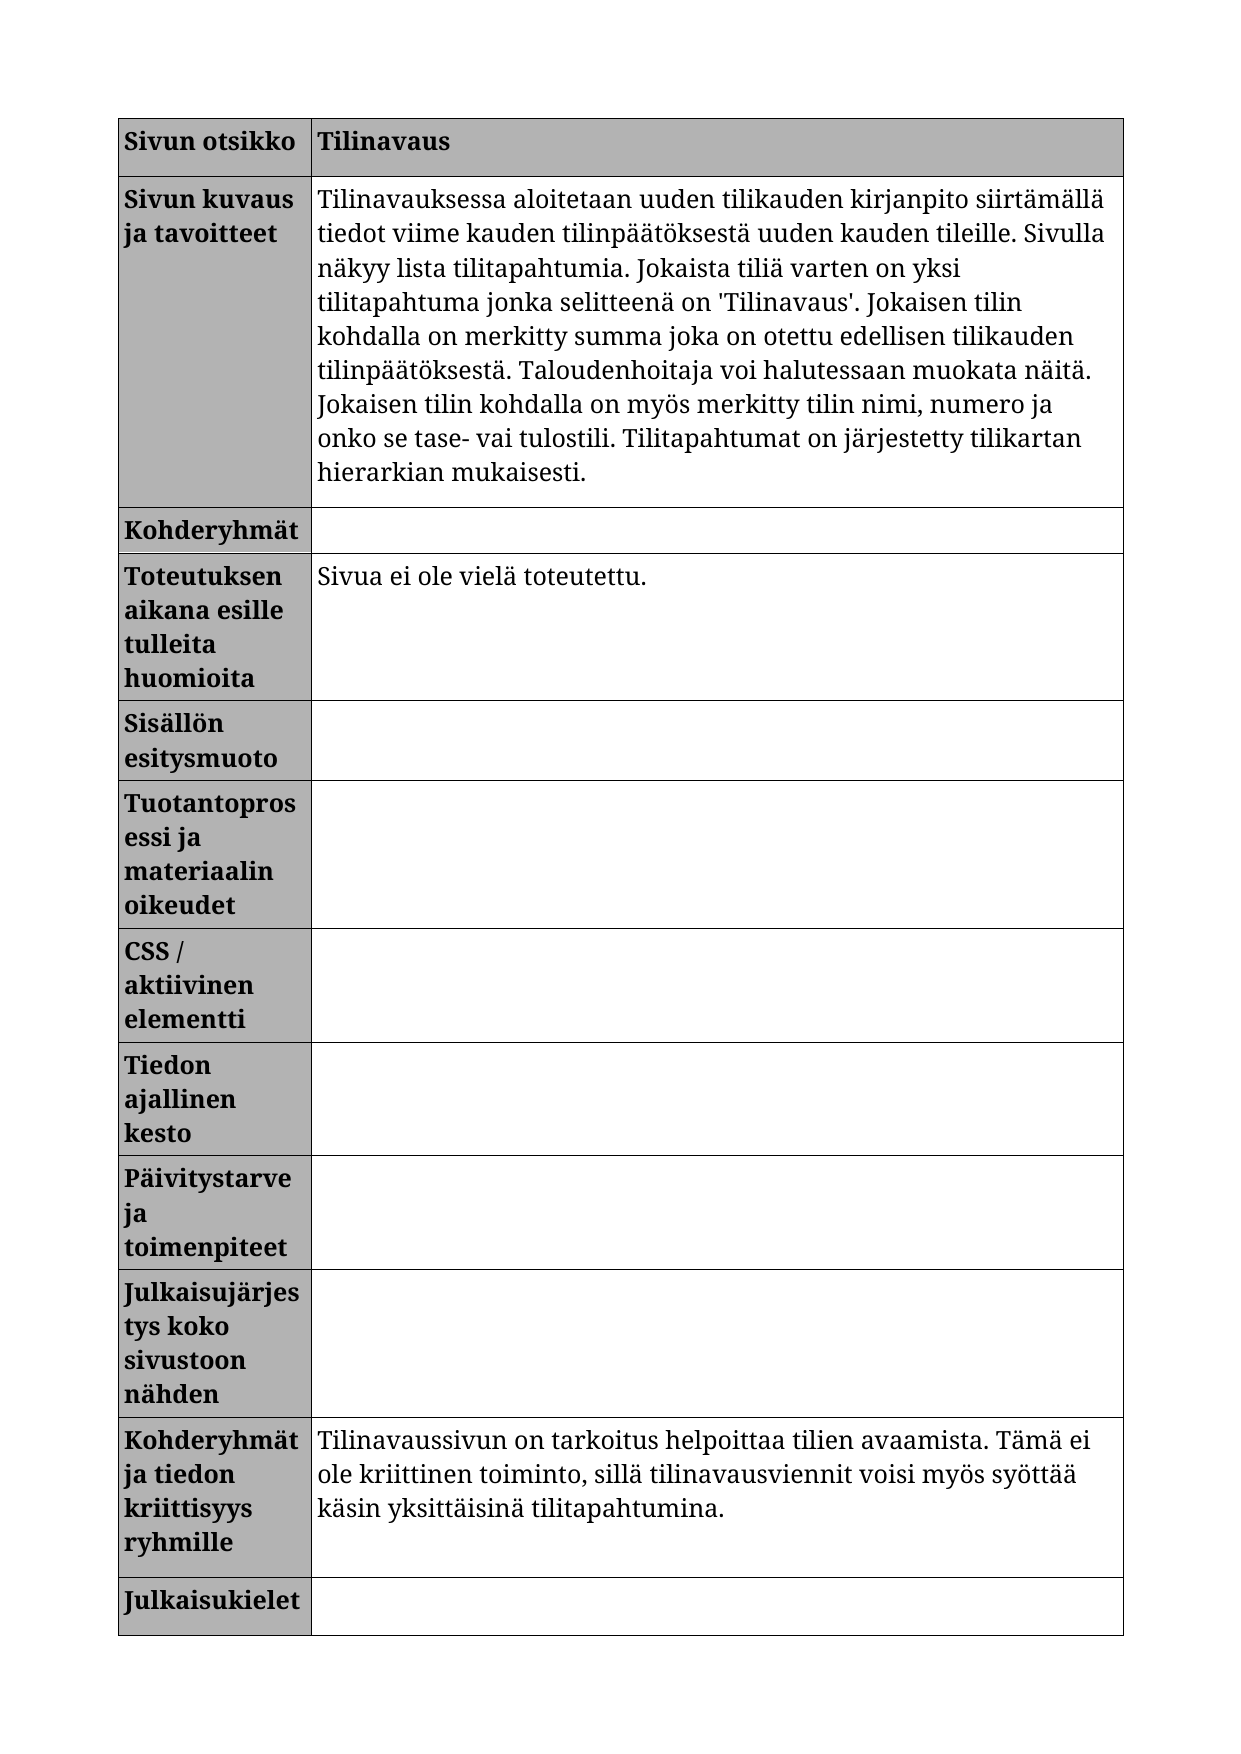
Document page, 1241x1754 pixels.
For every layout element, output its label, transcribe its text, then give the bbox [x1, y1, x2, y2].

table_cell Tiedon ajallinen kesto [119, 1043, 311, 1155]
table_cell Päivitystarve ja toimenpiteet [119, 1156, 311, 1269]
table_cell Kohderyhmät [119, 508, 311, 552]
table_header Sivun otsikko [119, 119, 311, 176]
table_cell [312, 1156, 1123, 1269]
table_cell Sivun kuvaus ja tavoitteet [119, 177, 311, 507]
table_cell [312, 1270, 1123, 1417]
table_cell Tilinavauksessa aloitetaan uuden tilikauden kirjanpito siirtämällä tiedot viime kauden tilinpäätöksestä uuden kauden tileille. Sivulla näkyy lista tilitapahtumia. Jokaista tiliä varten on yksi tilitapahtuma jonka selitteenä on 'Tilinavaus'. Jokaisen tilin kohdalla on merkitty summa joka on otettu edellisen tilikauden tilinpäätöksestä. Taloudenhoitaja voi halutessaan muokata näitä. Jokaisen tilin kohdalla on myös merkitty tilin nimi, numero ja onko se tase- vai tulostili. Tilitapahtumat on järjestetty tilikartan hierarkian mukaisesti. [312, 177, 1123, 507]
table_cell Sivua ei ole vielä toteutettu. [312, 554, 1123, 700]
table_cell Kohderyhmät ja tiedon kriittisyys ryhmille [119, 1418, 311, 1577]
table_cell CSS / aktiivinen elementti [119, 929, 311, 1042]
table_cell Sisällön esitysmuoto [119, 701, 311, 780]
table_cell [312, 701, 1123, 780]
table_cell Tuotantoprosessi ja materiaalin oikeudet [119, 781, 311, 928]
table_cell [312, 781, 1123, 928]
table_cell [312, 929, 1123, 1042]
table_cell Toteutuksen aikana esille tulleita huomioita [119, 554, 311, 700]
table_cell [312, 1043, 1123, 1155]
table_cell [312, 1578, 1123, 1635]
table_cell Julkaisukielet [119, 1578, 311, 1635]
table_cell [312, 508, 1123, 552]
table_header Tilinavaus [312, 119, 1123, 176]
table_cell Julkaisujärjestys koko sivustoon nähden [119, 1270, 311, 1417]
table_cell Tilinavaussivun on tarkoitus helpoittaa tilien avaamista. Tämä ei ole kriittinen toiminto, sillä tilinavausviennit voisi myös syöttää käsin yksittäisinä tilitapahtumina. [312, 1418, 1123, 1577]
